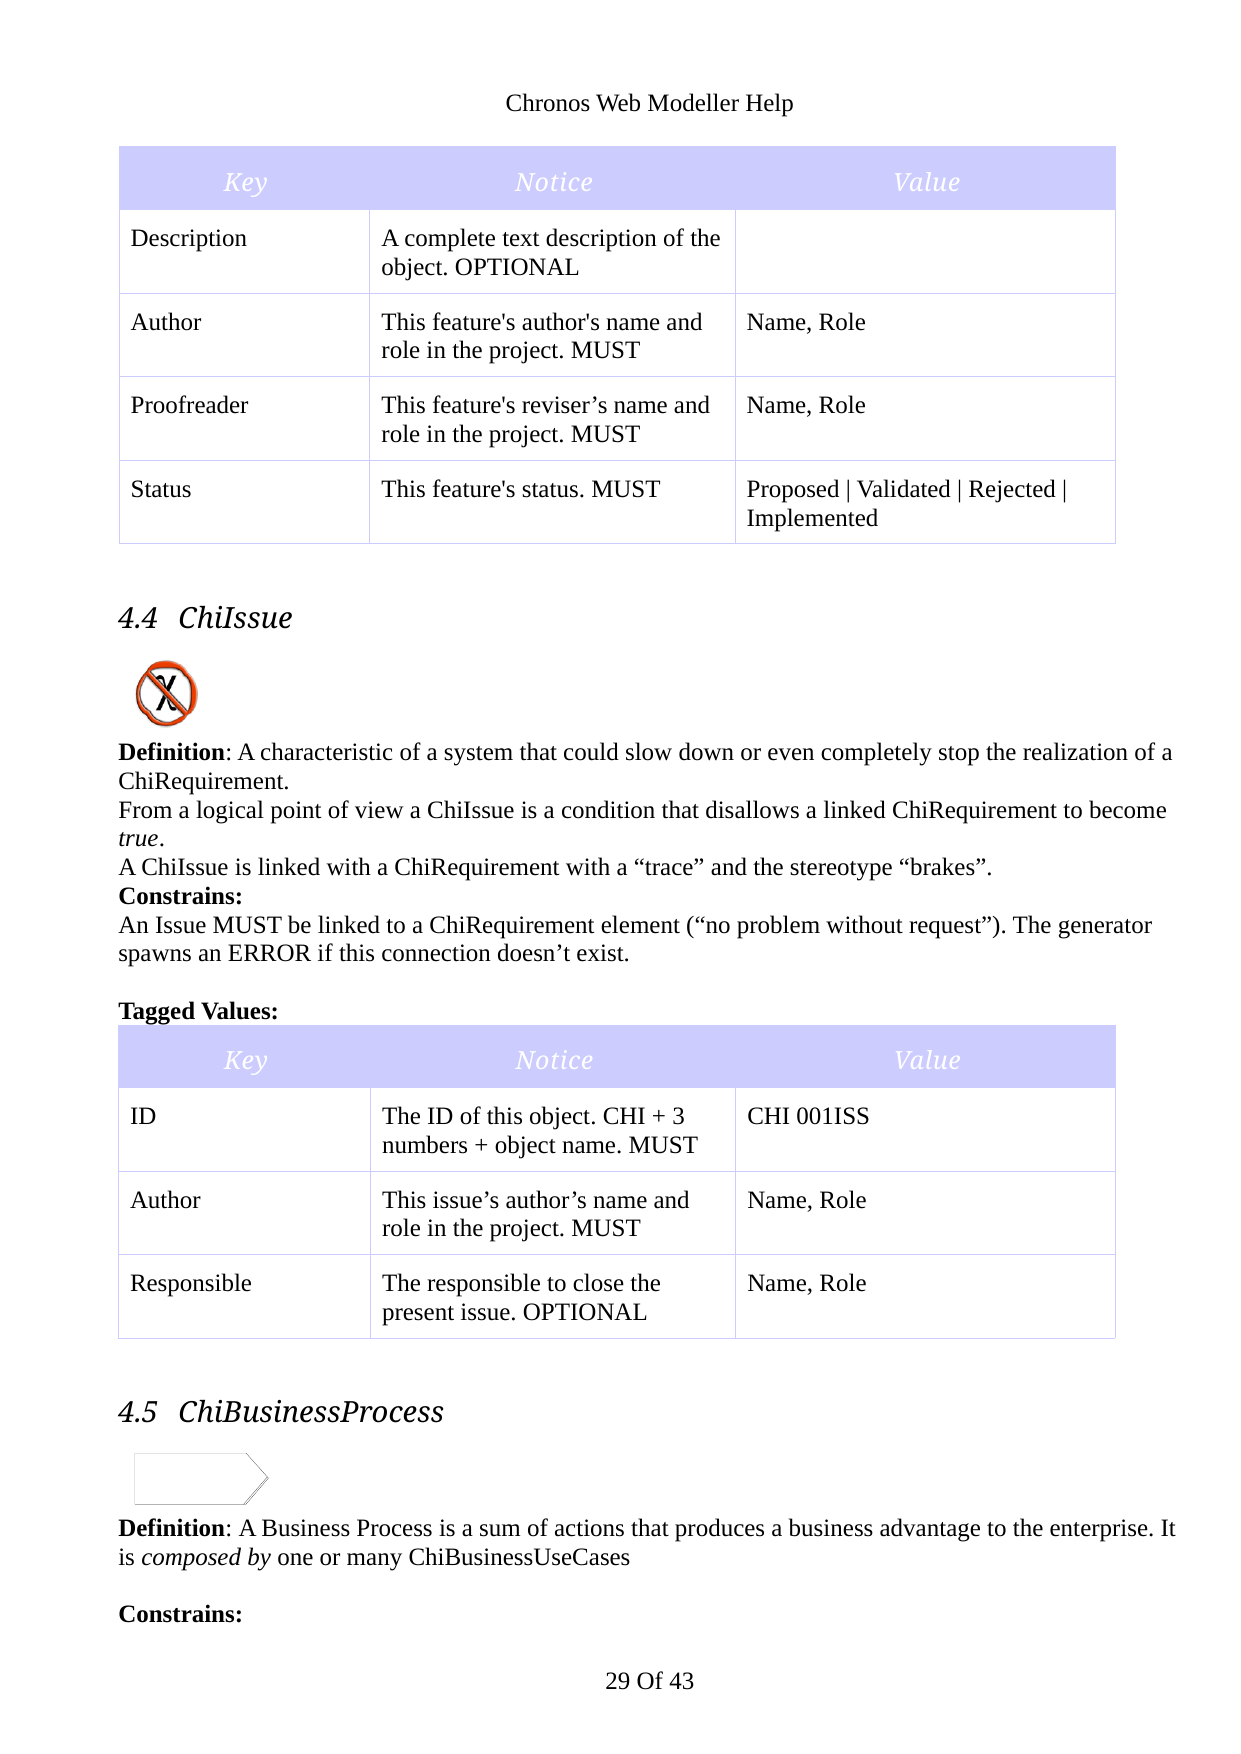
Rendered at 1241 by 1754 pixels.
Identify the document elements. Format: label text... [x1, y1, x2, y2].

subtitle ChiBusinessProcess [118, 1392, 1181, 1431]
text Constrains: [118, 1599, 1181, 1628]
table_cell Proofreader [120, 377, 369, 460]
table_cell The ID of this object. CHI + 3 numbers + object name. MUST [371, 1088, 735, 1171]
text Definition: A Business Process is a sum of actions that produces a business advantage to the enterprise. It is composed by one or many ChiBusinessUseCases [118, 1513, 1181, 1571]
table_header Notice [370, 147, 735, 209]
table_cell Description [120, 210, 369, 292]
table_cell Name, Role [736, 294, 1115, 376]
table_cell [736, 210, 1115, 292]
table_cell Author [119, 1172, 370, 1254]
table_cell ID [119, 1088, 370, 1171]
text Constrains: [118, 881, 1181, 910]
table_cell Name, Role [736, 1255, 1115, 1338]
table_cell Proposed | Validated | Rejected | Implemented [736, 461, 1115, 543]
text A ChiIssue is linked with a ChiRequirement with a “trace” and the stereotype “brakes”. [118, 852, 1181, 881]
text An Issue MUST be linked to a ChiRequirement element (“no problem without request”). The generator spawns an ERROR if this connection doesn’t exist. [118, 910, 1181, 967]
text Tagged Values: [118, 996, 1181, 1025]
table_header Notice [371, 1026, 735, 1087]
table_cell Name, Role [736, 377, 1115, 460]
table_cell Status [120, 461, 369, 543]
text Definition: A characteristic of a system that could slow down or even completely stop the realization of a ChiRequirement. [118, 737, 1181, 795]
table_header Key [120, 147, 369, 209]
table_cell The responsible to close the present issue. OPTIONAL [371, 1255, 735, 1338]
table_cell This feature's author's name and role in the project. MUST [370, 294, 735, 376]
table_cell A complete text description of the object. OPTIONAL [370, 210, 735, 292]
table_cell Author [120, 294, 369, 376]
table_header Key [119, 1026, 370, 1087]
table_cell This issue’s author’s name and role in the project. MUST [371, 1172, 735, 1254]
table_cell Responsible [119, 1255, 370, 1338]
table_cell CHI 001ISS [736, 1088, 1115, 1171]
picture [134, 658, 199, 729]
text From a logical point of view a ChiIssue is a condition that disallows a linked ChiRequirement to become true. [118, 795, 1181, 852]
table_cell Name, Role [736, 1172, 1115, 1254]
table_cell This feature's reviser’s name and role in the project. MUST [370, 377, 735, 460]
subtitle ChiIssue [118, 597, 1181, 637]
table_cell This feature's status. MUST [370, 461, 735, 543]
table_header Value [736, 1026, 1115, 1087]
table_header Value [736, 147, 1115, 209]
